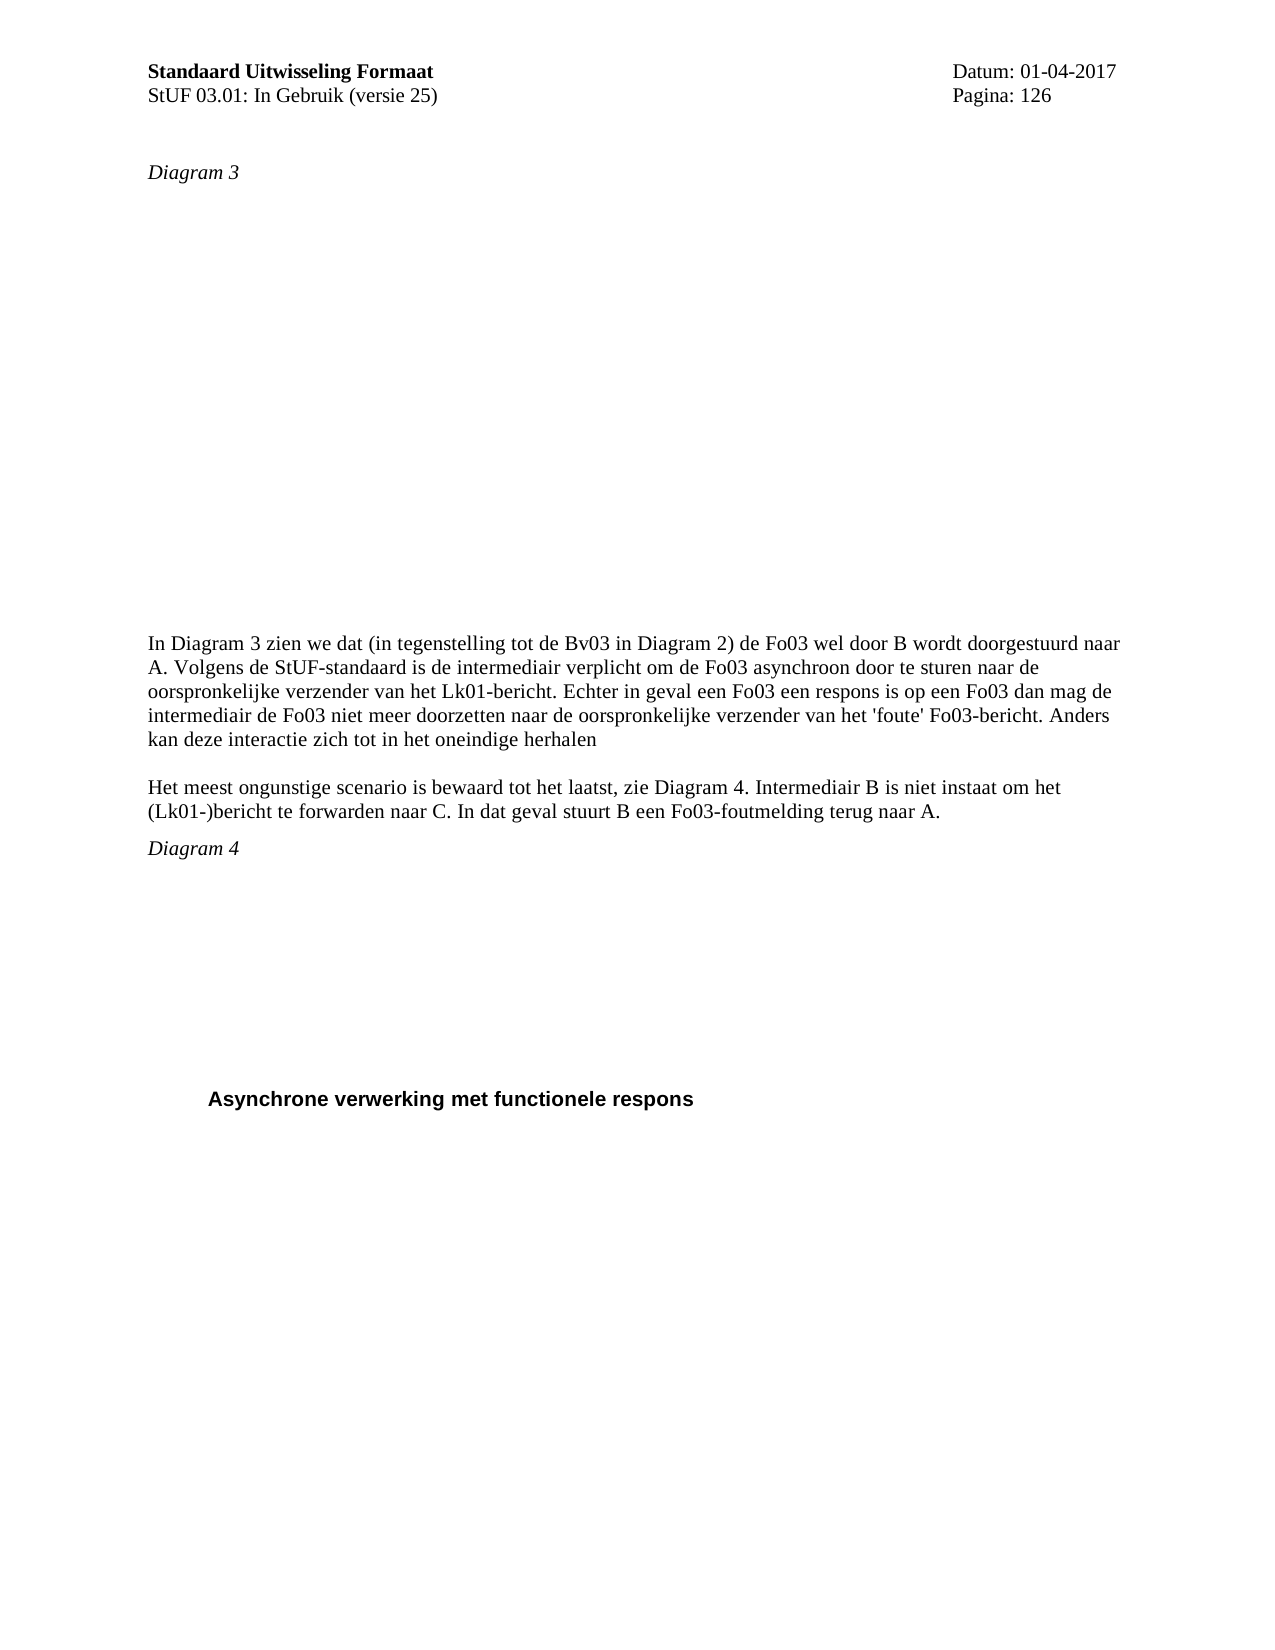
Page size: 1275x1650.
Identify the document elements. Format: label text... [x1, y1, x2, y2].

text Diagram 3 [148, 160, 491, 184]
text In Diagram 3 zien we dat (in tegenstelling tot de Bv03 in Diagram 2) de Fo03 wel door B wordt doorgestuurd naar A. Volgens de StUF-standaard is de intermediair verplicht om de Fo03 asynchroon door te sturen naar de oorspronkelijke verzender van het Lk01-bericht. Echter in geval een Fo03 een respons is op een Fo03 dan mag de intermediair de Fo03 niet meer doorzetten naar de oorspronkelijke verzender van het 'foute' Fo03-bericht. Anders kan deze interactie zich tot in het oneindige herhalen [148, 631, 1127, 775]
subtitle Asynchrone verwerking met functionele respons [148, 1086, 1127, 1111]
text Diagram 4 [148, 836, 383, 860]
text Het meest ongunstige scenario is bewaard tot het laatst, zie Diagram 4. Intermediair B is niet instaat om het (Lk01-)bericht te forwarden naar C. In dat geval stuurt B een Fo03-foutmelding terug naar A. [148, 775, 1127, 823]
